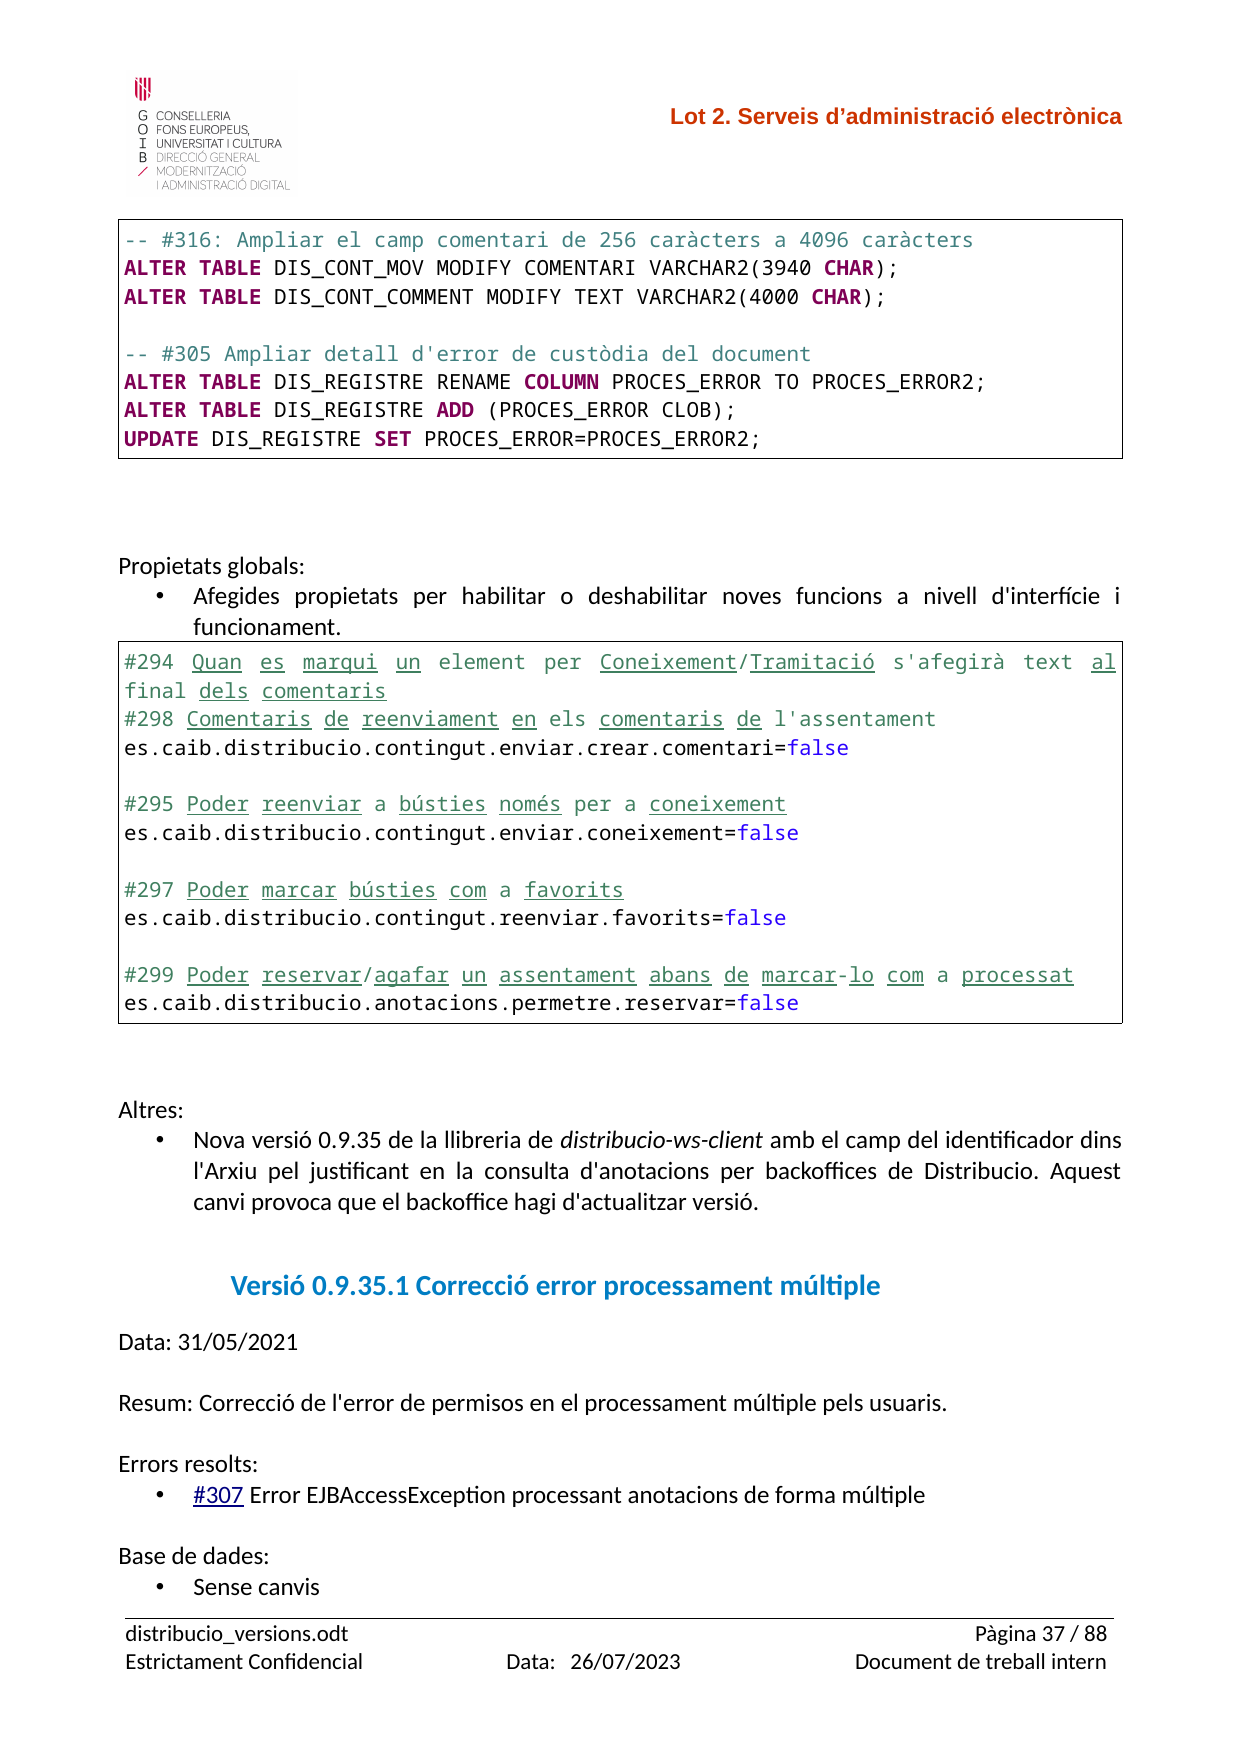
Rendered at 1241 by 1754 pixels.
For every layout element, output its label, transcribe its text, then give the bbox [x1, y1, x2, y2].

list Afegides propietats per habilitar o deshabilitar noves funcions a nivell d'interfície i funcionament. [156, 580, 1122, 641]
text Base de dades: [118, 1540, 1122, 1571]
list Sense canvis [156, 1571, 1122, 1601]
picture [126, 70, 299, 197]
list Nova versió 0.9.35 de la llibreria de distribucio-ws-client amb el camp del identificador dins l'Arxiu pel justificant en la consulta d'anotacions per backoffices de Distribucio. Aquest canvi provoca que el backoffice hagi d'actualitzar versió. [156, 1124, 1122, 1216]
table_header -- #316: Ampliar el camp comentari de 256 caràcters a 4096 caràcters ALTER TABLE DIS_CONT_MOV MODIFY COMENTARI VARCHAR2(3940 CHAR); ALTER TABLE DIS_CONT_COMMENT MODIFY TEXT VARCHAR2(4000 CHAR); -- #305 Ampliar detall d'error de custòdia del document ALTER TABLE DIS_REGISTRE RENAME COLUMN PROCES_ERROR TO PROCES_ERROR2; ALTER TABLE DIS_REGISTRE ADD (PROCES_ERROR CLOB); UPDATE DIS_REGISTRE SET PROCES_ERROR=PROCES_ERROR2; [119, 220, 1122, 458]
subtitle Versió 0.9.35.1 Correcció error processament múltiple [153, 1267, 1122, 1303]
text Altres: [118, 1094, 1122, 1124]
text Resum: Correcció de l'error de permisos en el processament múltiple pels usuaris. [118, 1388, 1122, 1418]
text Propietats globals: [118, 550, 1122, 580]
table_header #294 Quan es marqui un element per Coneixement/Tramitació s'afegirà text al final dels comentaris #298 Comentaris de reenviament en els comentaris de l'assentament es.caib.distribucio.contingut.enviar.crear.comentari=false #295 Poder reenviar a bústies només per a coneixement es.caib.distribucio.contingut.enviar.coneixement=false #297 Poder marcar bústies com a favorits es.caib.distribucio.contingut.reenviar.favorits=false #299 Poder reservar/agafar un assentament abans de marcar-lo com a processat es.caib.distribucio.anotacions.permetre.reservar=false [119, 642, 1122, 1023]
text Errors resolts: [118, 1449, 1122, 1479]
list #307 Error EJBAccessException processant anotacions de forma múltiple [156, 1479, 1122, 1510]
text Data: 31/05/2021 [118, 1327, 1122, 1357]
